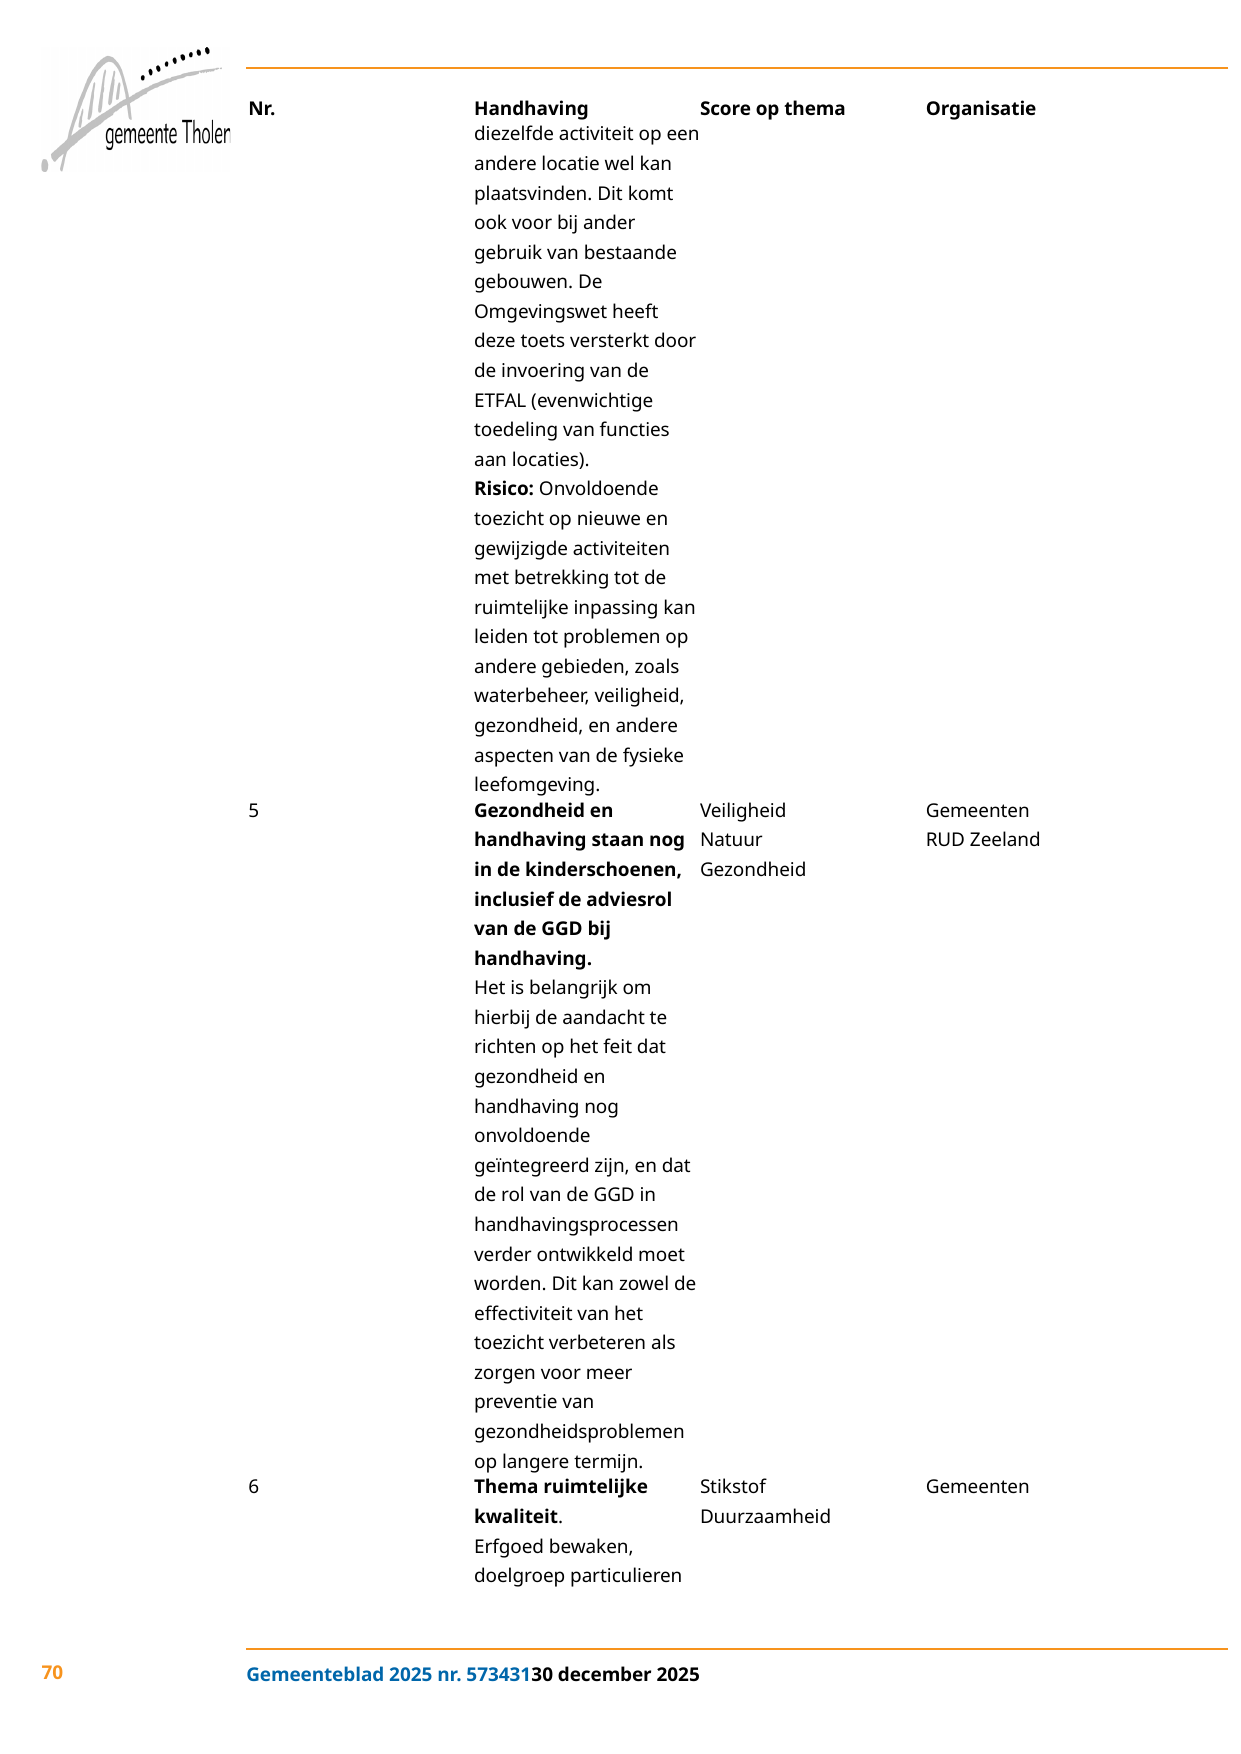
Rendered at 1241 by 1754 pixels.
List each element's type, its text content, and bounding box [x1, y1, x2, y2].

table_cell [700, 121, 926, 797]
table_cell 5 [248, 797, 474, 1474]
table_header Handhaving [474, 95, 700, 121]
table_header Score op thema [700, 95, 926, 121]
table_cell diezelfde activiteit op een andere locatie wel kan plaatsvinden. Dit komt ook voor bij ander gebruik van bestaande gebouwen. De Omgevingswet heeft deze toets versterkt door de invoering van de ETFAL (evenwichtige toedeling van functies aan locaties). Risico: Onvoldoende toezicht op nieuwe en gewijzigde activiteiten met betrekking tot de ruimtelijke inpassing kan leiden tot problemen op andere gebieden, zoals waterbeheer, veiligheid, gezondheid, en andere aspecten van de fysieke leefomgeving. [474, 121, 700, 797]
table_header Organisatie [926, 95, 1152, 121]
table_cell Thema ruimtelijke kwaliteit. Erfgoed bewaken, doelgroep particulieren [474, 1474, 700, 1588]
table_cell Gezondheid en handhaving staan nog in de kinderschoenen, inclusief de adviesrol van de GGD bij handhaving. Het is belangrijk om hierbij de aandacht te richten op het feit dat gezondheid en handhaving nog onvoldoende geïntegreerd zijn, en dat de rol van de GGD in handhavingsprocessen verder ontwikkeld moet worden. Dit kan zowel de effectiviteit van het toezicht verbeteren als zorgen voor meer preventie van gezondheidsproblemen op langere termijn. [474, 797, 700, 1474]
table_cell [248, 121, 474, 797]
table_cell 6 [248, 1474, 474, 1588]
picture [41, 47, 231, 172]
table_header Nr. [248, 95, 474, 121]
table_cell Gemeenten [926, 1474, 1152, 1588]
table_cell Veiligheid Natuur Gezondheid [700, 797, 926, 1474]
table_cell Gemeenten RUD Zeeland [926, 797, 1152, 1474]
table_cell Stikstof Duurzaamheid [700, 1474, 926, 1588]
table_cell [926, 121, 1152, 797]
